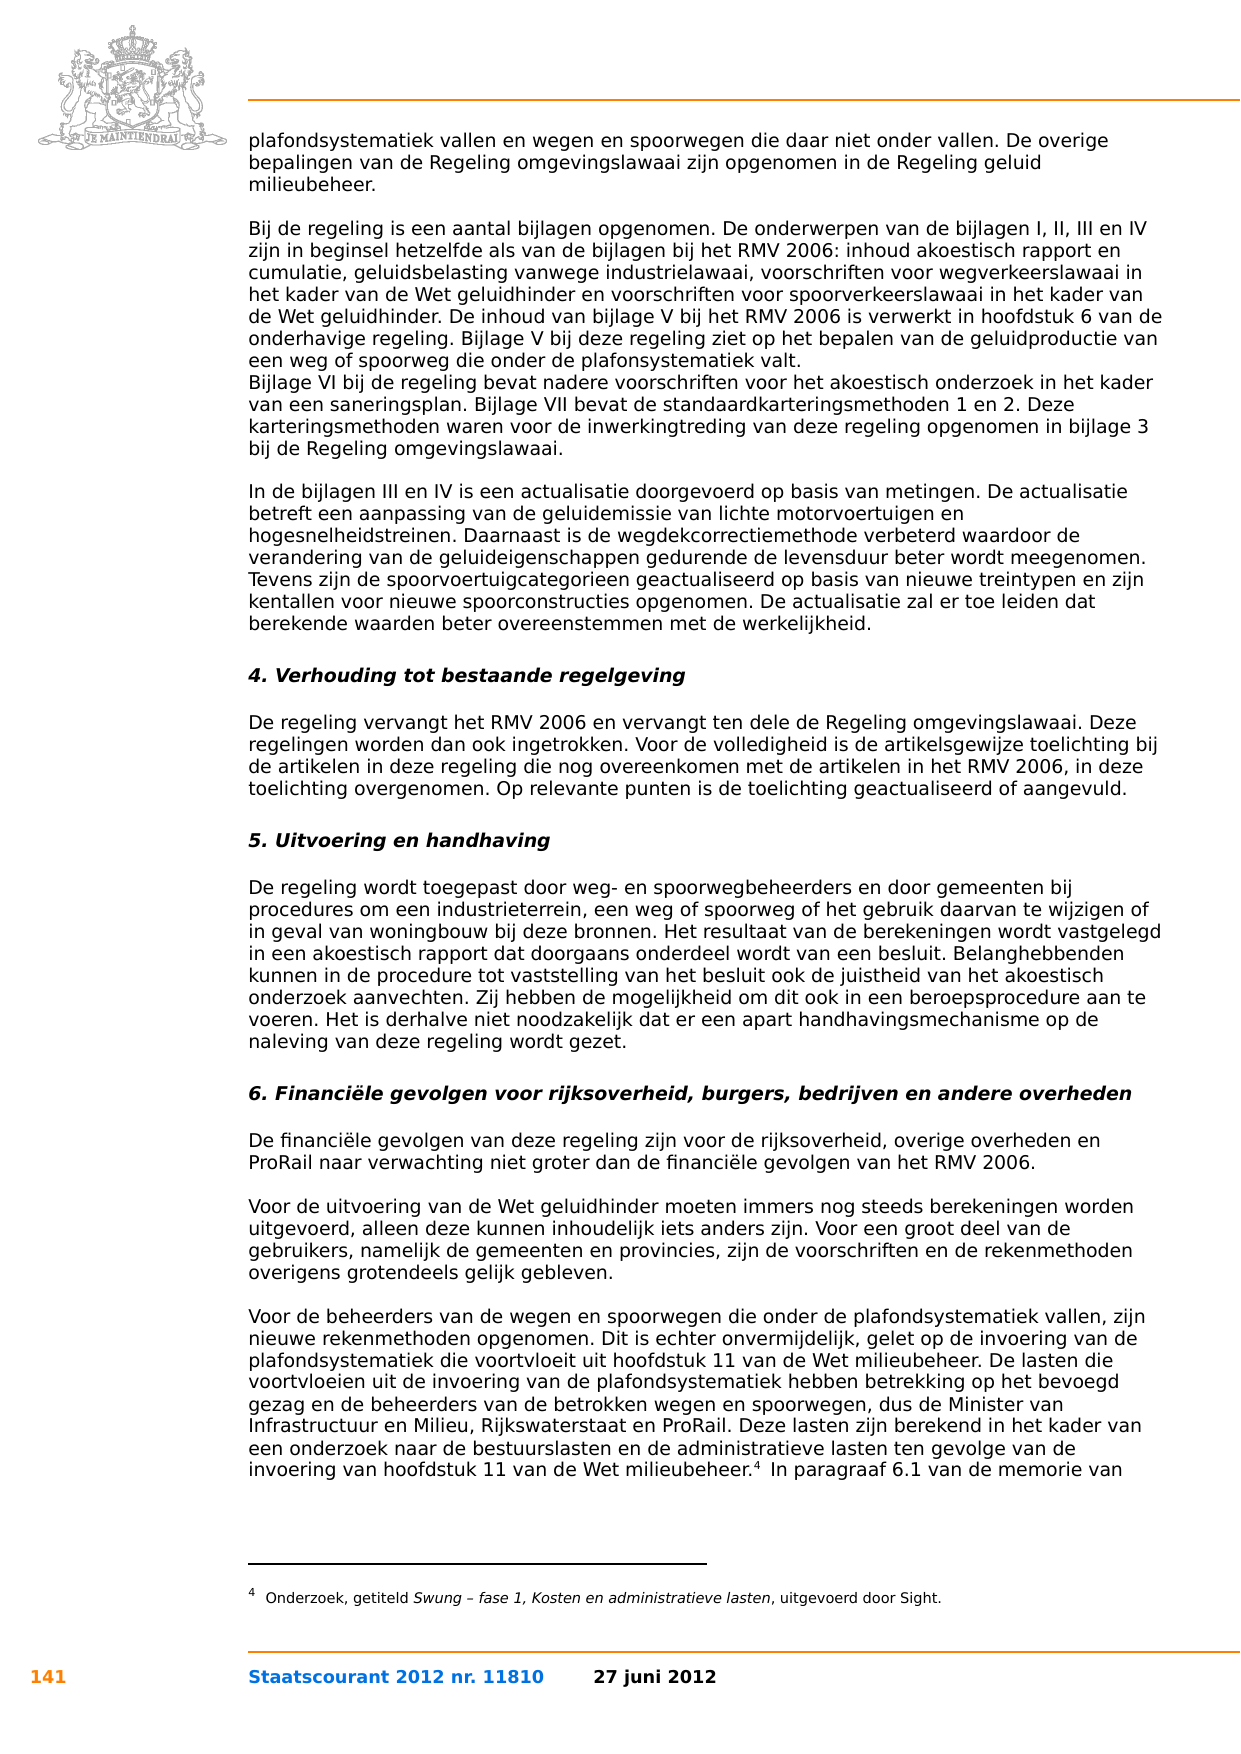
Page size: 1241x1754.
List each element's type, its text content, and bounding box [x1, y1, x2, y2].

text De regeling vervangt het RMV 2006 en vervangt ten dele de Regeling omgevingslawaai. Deze regelingen worden dan ook ingetrokken. Voor de volledigheid is de artikelsgewijze toelichting bij de artikelen in deze regeling die nog overeenkomen met de artikelen in het RMV 2006, in deze toelichting overgenomen. Op relevante punten is de toelichting geactualiseerd of aangevuld. [248, 712, 1163, 800]
text Voor de beheerders van de wegen en spoorwegen die onder de plafondsystematiek vallen, zijn nieuwe rekenmethoden opgenomen. Dit is echter onvermijdelijk, gelet op de invoering van de plafondsystematiek die voortvloeit uit hoofdstuk 11 van de Wet milieubeheer. De lasten die voortvloeien uit de invoering van de plafondsystematiek hebben betrekking op het bevoegd gezag en de beheerders van de betrokken wegen en spoorwegen, dus de Minister van Infrastructuur en Milieu, Rijkswaterstaat en ProRail. Deze lasten zijn berekend in het kader van een onderzoek naar de bestuurslasten en de administratieve lasten ten gevolge van de invoering van hoofdstuk 11 van de Wet milieubeheer. In paragraaf 6.1 van de memorie van [248, 1306, 1163, 1481]
text Voor de uitvoering van de Wet geluidhinder moeten immers nog steeds berekeningen worden uitgevoerd, alleen deze kunnen inhoudelijk iets anders zijn. Voor een groot deel van de gebruikers, namelijk de gemeenten en provincies, zijn de voorschriften en de rekenmethoden overigens grotendeels gelijk gebleven. [248, 1196, 1163, 1284]
text plafondsystematiek vallen en wegen en spoorwegen die daar niet onder vallen. De overige bepalingen van de Regeling omgevingslawaai zijn opgenomen in de Regeling geluid milieubeheer. [248, 130, 1163, 196]
text De regeling wordt toegepast door weg- en spoorwegbeheerders en door gemeenten bij procedures om een industrieterrein, een weg of spoorweg of het gebruik daarvan te wijzigen of in geval van woningbouw bij deze bronnen. Het resultaat van de berekeningen wordt vastgelegd in een akoestisch rapport dat doorgaans onderdeel wordt van een besluit. Belanghebbenden kunnen in de procedure tot vaststelling van het besluit ook de juistheid van het akoestisch onderzoek aanvechten. Zij hebben de mogelijkheid om dit ook in een beroepsprocedure aan te voeren. Het is derhalve niet noodzakelijk dat er een apart handhavingsmechanisme op de naleving van deze regeling wordt gezet. [248, 877, 1163, 1053]
subtitle 5. Uitvoering en handhaving [248, 830, 1163, 852]
subtitle 4. Verhouding tot bestaande regelgeving [248, 665, 1163, 687]
text Bijlage VI bij de regeling bevat nadere voorschriften voor het akoestisch onderzoek in het kader van een saneringsplan. Bijlage VII bevat de standaardkarteringsmethoden 1 en 2. Deze karteringsmethoden waren voor de inwerkingtreding van deze regeling opgenomen in bijlage 3 bij de Regeling omgevingslawaai. [248, 372, 1163, 459]
text Bij de regeling is een aantal bijlagen opgenomen. De onderwerpen van de bijlagen I, II, III en IV zijn in beginsel hetzelfde als van de bijlagen bij het RMV 2006: inhoud akoestisch rapport en cumulatie, geluidsbelasting vanwege industrielawaai, voorschriften voor wegverkeerslawaai in het kader van de Wet geluidhinder en voorschriften voor spoorverkeerslawaai in het kader van de Wet geluidhinder. De inhoud van bijlage V bij het RMV 2006 is verwerkt in hoofdstuk 6 van de onderhavige regeling. Bijlage V bij deze regeling ziet op het bepalen van de geluidproductie van een weg of spoorweg die onder de plafonsystematiek valt. [248, 218, 1163, 372]
picture [38, 25, 227, 150]
text Onderzoek, getiteld Swung – fase 1, Kosten en administratieve lasten, uitgevoerd door Sight. [248, 1586, 1163, 1608]
subtitle 6. Financiële gevolgen voor rijksoverheid, burgers, bedrijven en andere overheden [248, 1083, 1163, 1105]
text De financiële gevolgen van deze regeling zijn voor de rijksoverheid, overige overheden en ProRail naar verwachting niet groter dan de financiële gevolgen van het RMV 2006. [248, 1130, 1163, 1174]
text In de bijlagen III en IV is een actualisatie doorgevoerd op basis van metingen. De actualisatie betreft een aanpassing van de geluidemissie van lichte motorvoertuigen en hogesnelheidstreinen. Daarnaast is de wegdekcorrectiemethode verbeterd waardoor de verandering van de geluideigenschappen gedurende de levensduur beter wordt meegenomen. Tevens zijn de spoorvoertuigcategorieen geactualiseerd op basis van nieuwe treintypen en zijn kentallen voor nieuwe spoorconstructies opgenomen. De actualisatie zal er toe leiden dat berekende waarden beter overeenstemmen met de werkelijkheid. [248, 481, 1163, 635]
